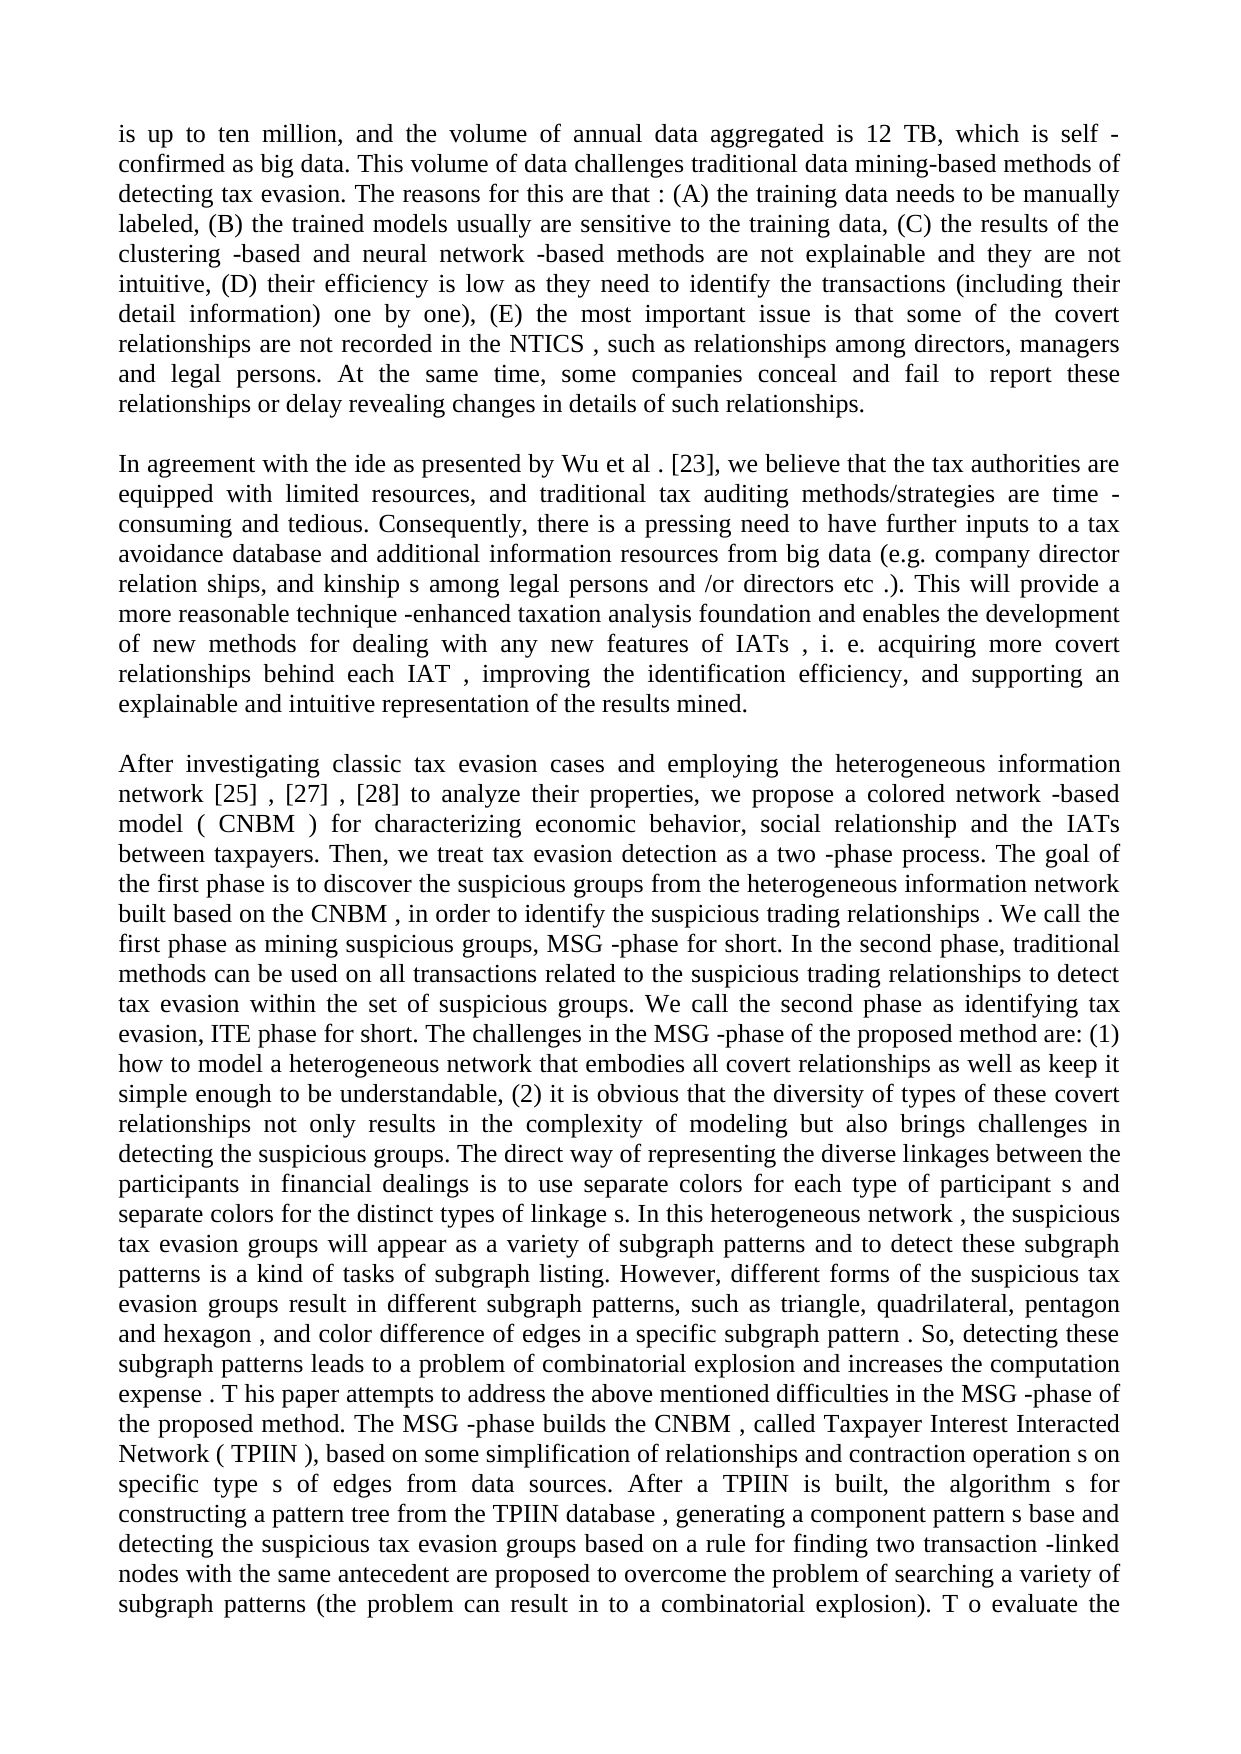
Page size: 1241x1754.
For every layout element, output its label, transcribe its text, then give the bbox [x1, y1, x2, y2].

text is up to ten million, and the volume of annual data aggregated is 12 TB, which is self -confirmed as big data. This volume of data challenges traditional data mining-based methods of detecting tax evasion. The reasons for this are that : (A) the training data needs to be manually labeled, (B) the trained models usually are sensitive to the training data, (C) the results of the clustering -based and neural network -based methods are not explainable and they are not intuitive, (D) their efficiency is low as they need to identify the transactions (including their detail information) one by one), (E) the most important issue is that some of the covert relationships are not recorded in the NTICS , such as relationships among directors, managers and legal persons. At the same time, some companies conceal and fail to report these relationships or delay revealing changes in details of such relationships. [118, 118, 1122, 418]
text After investigating classic tax evasion cases and employing the heterogeneous information network [25] , [27] , [28] to analyze their properties, we propose a colored network -based model ( CNBM ) for characterizing economic behavior, social relationship and the IATs between taxpayers. Then, we treat tax evasion detection as a two -phase process. The goal of the first phase is to discover the suspicious groups from the heterogeneous information network built based on the CNBM , in order to identify the suspicious trading relationships . We call the first phase as mining suspicious groups, MSG -phase for short. In the second phase, traditional methods can be used on all transactions related to the suspicious trading relationships to detect tax evasion within the set of suspicious groups. We call the second phase as identifying tax evasion, ITE phase for short. The challenges in the MSG -phase of the proposed method are: (1) how to model a heterogeneous network that embodies all covert relationships as well as keep it simple enough to be understandable, (2) it is obvious that the diversity of types of these covert relationships not only results in the complexity of modeling but also brings challenges in detecting the suspicious groups. The direct way of representing the diverse linkages between the participants in financial dealings is to use separate colors for each type of participant s and separate colors for the distinct types of linkage s. In this heterogeneous network , the suspicious tax evasion groups will appear as a variety of subgraph patterns and to detect these subgraph patterns is a kind of tasks of subgraph listing. However, different forms of the suspicious tax evasion groups result in different subgraph patterns, such as triangle, quadrilateral, pentagon and hexagon , and color difference of edges in a specific subgraph pattern . So, detecting these subgraph patterns leads to a problem of combinatorial explosion and increases the computation expense . T his paper attempts to address the above mentioned difficulties in the MSG -phase of the proposed method. The MSG -phase builds the CNBM , called Taxpayer Interest Interacted Network ( TPIIN ), based on some simplification of relationships and contraction operation s on specific type s of edges from data sources. After a TPIIN is built, the algorithm s for constructing a pattern tree from the TPIIN database , generating a component pattern s base and detecting the suspicious tax evasion groups based on a rule for finding two transaction -linked nodes with the same antecedent are proposed to overcome the problem of searching a variety of subgraph patterns (the problem can result in to a combinatorial explosion). T o evaluate the [118, 748, 1122, 1618]
text In agreement with the ide as presented by Wu et al . [23], we believe that the tax authorities are equipped with limited resources, and traditional tax auditing methods/strategies are time -consuming and tedious. Consequently, there is a pressing need to have further inputs to a tax avoidance database and additional information resources from big data (e.g. company director relation ships, and kinship s among legal persons and /or directors etc .). This will provide a more reasonable technique -enhanced taxation analysis foundation and enables the development of new methods for dealing with any new features of IATs , i. e. acquiring more covert relationships behind each IAT , improving the identification efficiency, and supporting an explainable and intuitive representation of the results mined. [118, 448, 1122, 718]
